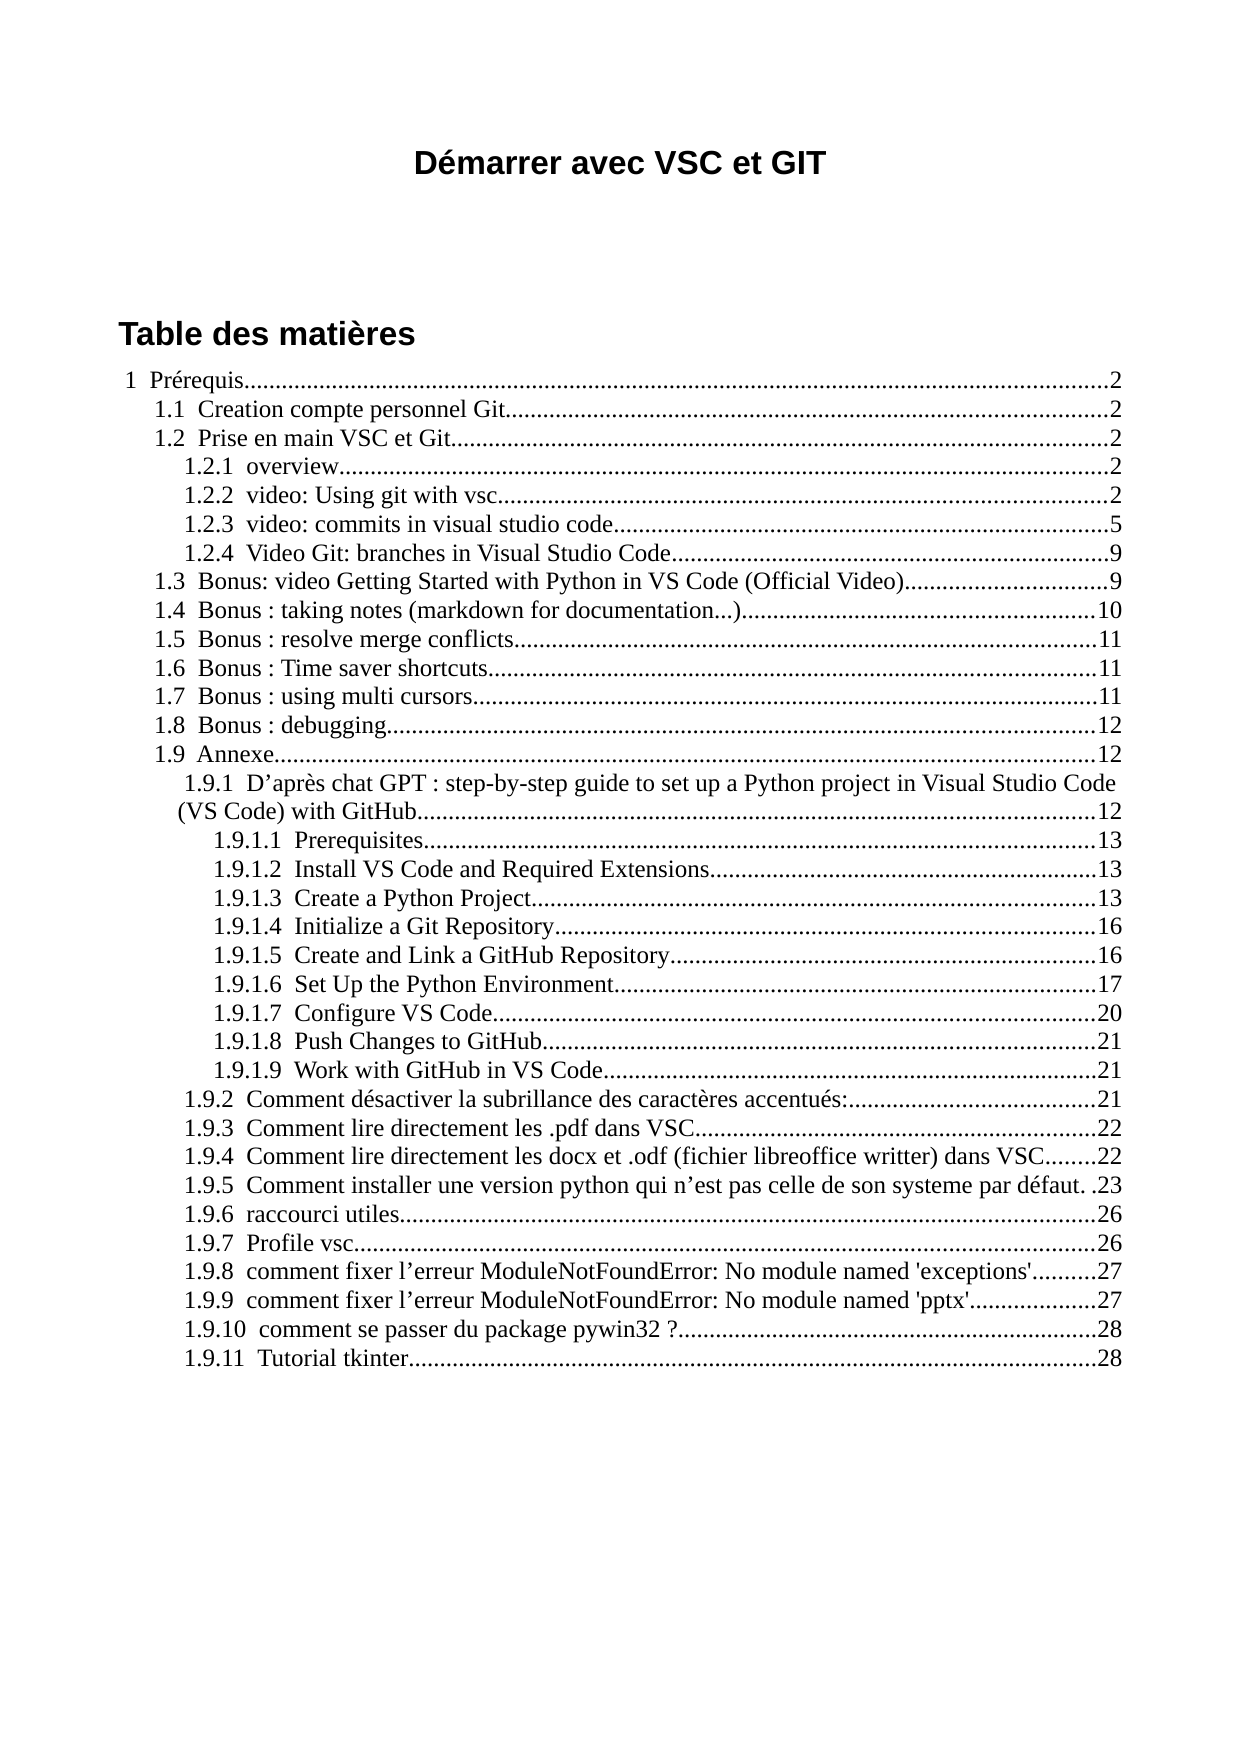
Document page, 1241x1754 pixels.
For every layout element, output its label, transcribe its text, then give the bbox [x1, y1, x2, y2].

text 1.9.1.7 Configure VS Code 20 [207, 998, 1122, 1026]
text 1.9.10 comment se passer du package pywin32 ? 28 [177, 1314, 1122, 1343]
text 1.6 Bonus : Time saver shortcuts 11 [148, 653, 1122, 681]
text 1.9.1.3 Create a Python Project 13 [207, 883, 1122, 911]
text 1.9.1.5 Create and Link a GitHub Repository 16 [207, 940, 1122, 969]
text 1.9.8 comment fixer l’erreur ModuleNotFoundError: No module named 'exceptions' 27 [177, 1256, 1122, 1285]
text 1 Prérequis 2 [118, 365, 1122, 394]
text 1.8 Bonus : debugging 12 [148, 710, 1122, 739]
subtitle Démarrer avec VSC et GIT [118, 143, 1122, 182]
subtitle Table des matières [118, 314, 1122, 353]
text 1.2.2 video: Using git with vsc 2 [177, 480, 1122, 509]
text 1.7 Bonus : using multi cursors 11 [148, 681, 1122, 710]
text 1.9.11 Tutorial tkinter 28 [177, 1343, 1122, 1371]
text 1.9.9 comment fixer l’erreur ModuleNotFoundError: No module named 'pptx' 27 [177, 1285, 1122, 1314]
text 1.1 Creation compte personnel Git 2 [148, 394, 1122, 423]
text 1.9.1.6 Set Up the Python Environment 17 [207, 969, 1122, 998]
text 1.2.3 video: commits in visual studio code 5 [177, 509, 1122, 538]
text 1.9.6 raccourci utiles 26 [177, 1199, 1122, 1228]
text 1.9.1.1 Prerequisites 13 [207, 825, 1122, 854]
text 1.9.1 D’après chat GPT : step-by-step guide to set up a Python project in Visual Studio Code (VS Code) with GitHub 12 [177, 768, 1122, 825]
text 1.9.1.8 Push Changes to GitHub 21 [207, 1026, 1122, 1055]
text 1.9.2 Comment désactiver la subrillance des caractères accentués: 21 [177, 1084, 1122, 1113]
text 1.3 Bonus: video Getting Started with Python in VS Code (Official Video) 9 [148, 566, 1122, 595]
text 1.9 Annexe 12 [148, 739, 1122, 768]
text 1.2.1 overview 2 [177, 451, 1122, 480]
text 1.9.4 Comment lire directement les docx et .odf (fichier libreoffice writter) dans VSC 22 [177, 1141, 1122, 1170]
text 1.9.7 Profile vsc 26 [177, 1228, 1122, 1256]
text 1.5 Bonus : resolve merge conflicts 11 [148, 624, 1122, 653]
text 1.9.3 Comment lire directement les .pdf dans VSC 22 [177, 1113, 1122, 1141]
text 1.9.5 Comment installer une version python qui n’est pas celle de son systeme par défaut 23 [177, 1170, 1122, 1199]
text 1.2.4 Video Git: branches in Visual Studio Code 9 [177, 538, 1122, 566]
text 1.9.1.2 Install VS Code and Required Extensions 13 [207, 854, 1122, 883]
text 1.9.1.4 Initialize a Git Repository 16 [207, 911, 1122, 940]
text 1.9.1.9 Work with GitHub in VS Code 21 [207, 1055, 1122, 1084]
text 1.2 Prise en main VSC et Git 2 [148, 423, 1122, 451]
text 1.4 Bonus : taking notes (markdown for documentation...) 10 [148, 595, 1122, 624]
